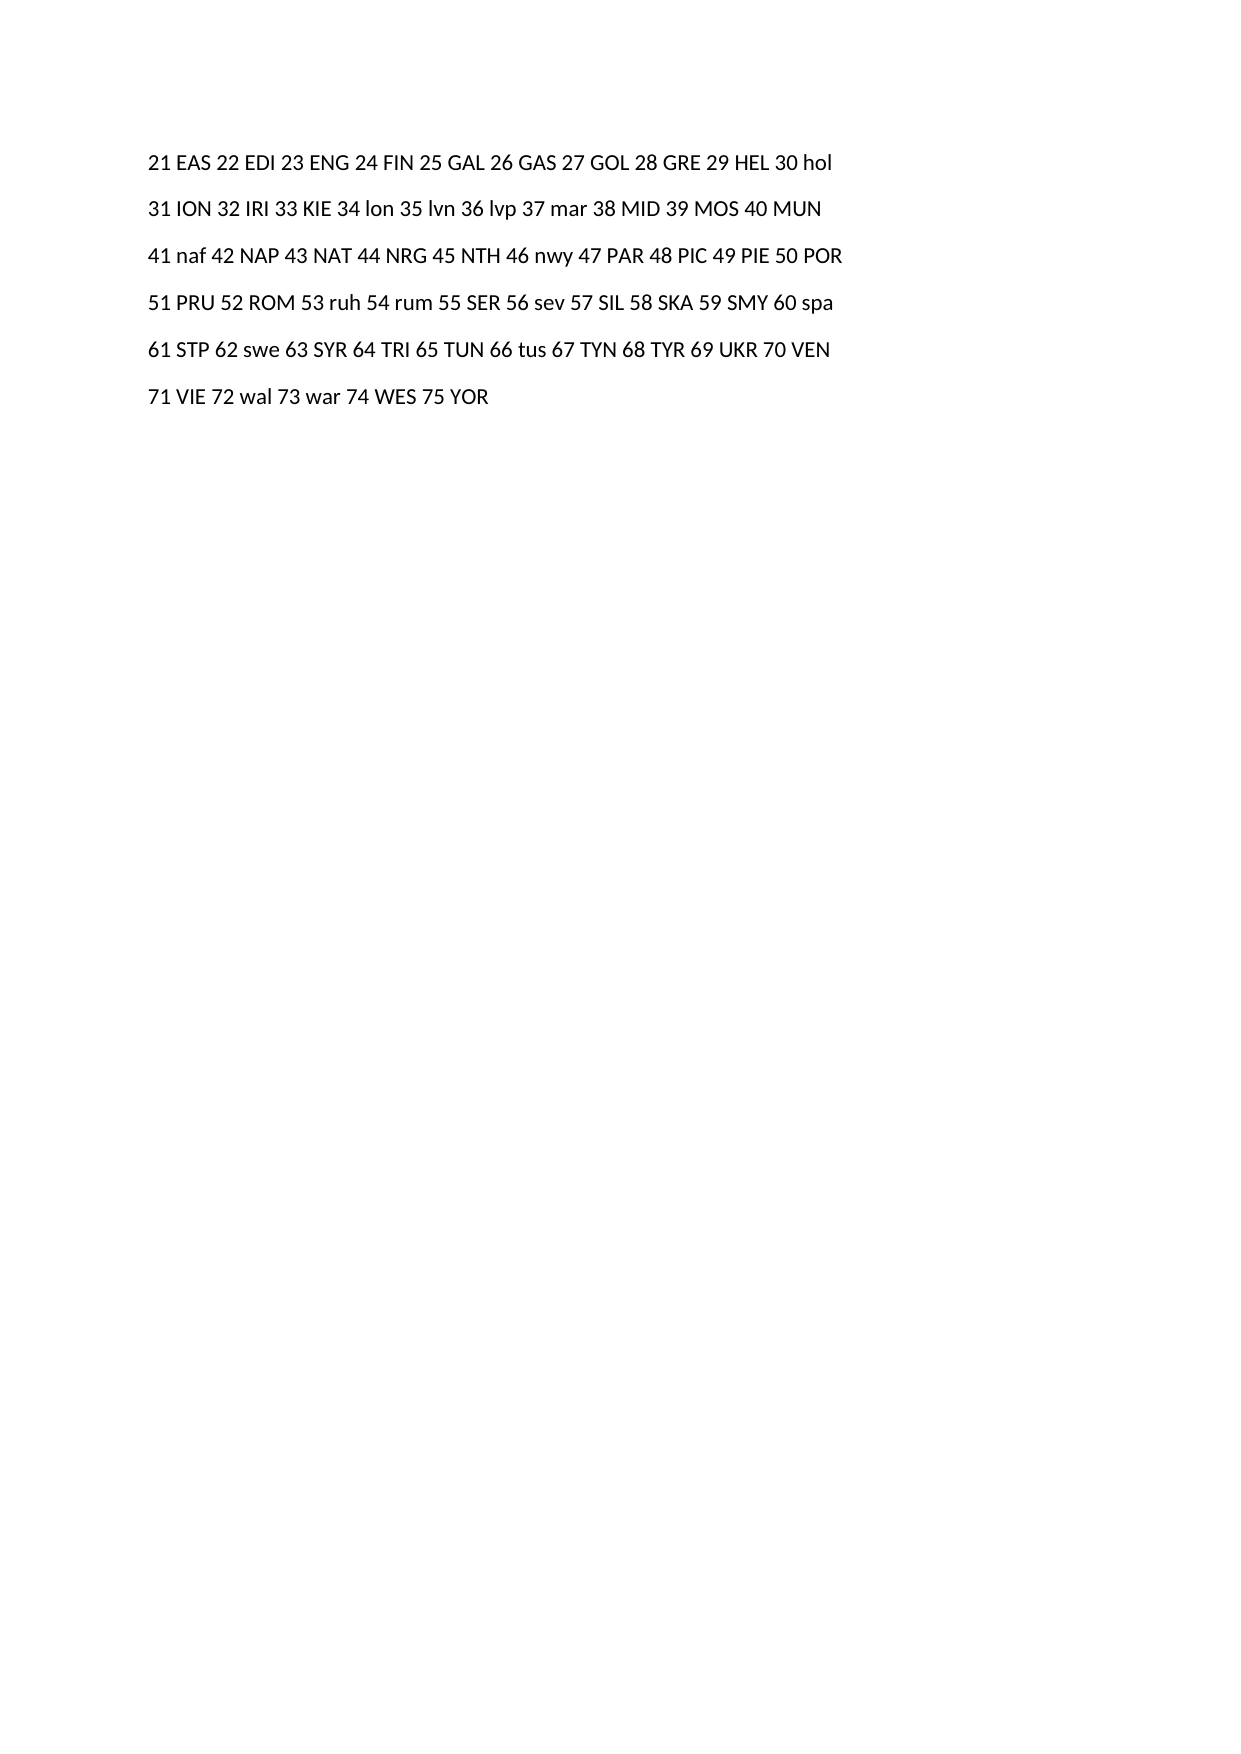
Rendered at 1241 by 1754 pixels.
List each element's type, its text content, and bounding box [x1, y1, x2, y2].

text 41 naf 42 NAP 43 NAT 44 NRG 45 NTH 46 nwy 47 PAR 48 PIC 49 PIE 50 POR [148, 241, 1093, 269]
text 51 PRU 52 ROM 53 ruh 54 rum 55 SER 56 sev 57 SIL 58 SKA 59 SMY 60 spa [148, 288, 1093, 316]
text 21 EAS 22 EDI 23 ENG 24 FIN 25 GAL 26 GAS 27 GOL 28 GRE 29 HEL 30 hol [148, 148, 1093, 176]
text 31 ION 32 IRI 33 KIE 34 lon 35 lvn 36 lvp 37 mar 38 MID 39 MOS 40 MUN [148, 194, 1093, 222]
text 61 STP 62 swe 63 SYR 64 TRI 65 TUN 66 tus 67 TYN 68 TYR 69 UKR 70 VEN [148, 335, 1093, 363]
text 71 VIE 72 wal 73 war 74 WES 75 YOR [148, 382, 1093, 410]
